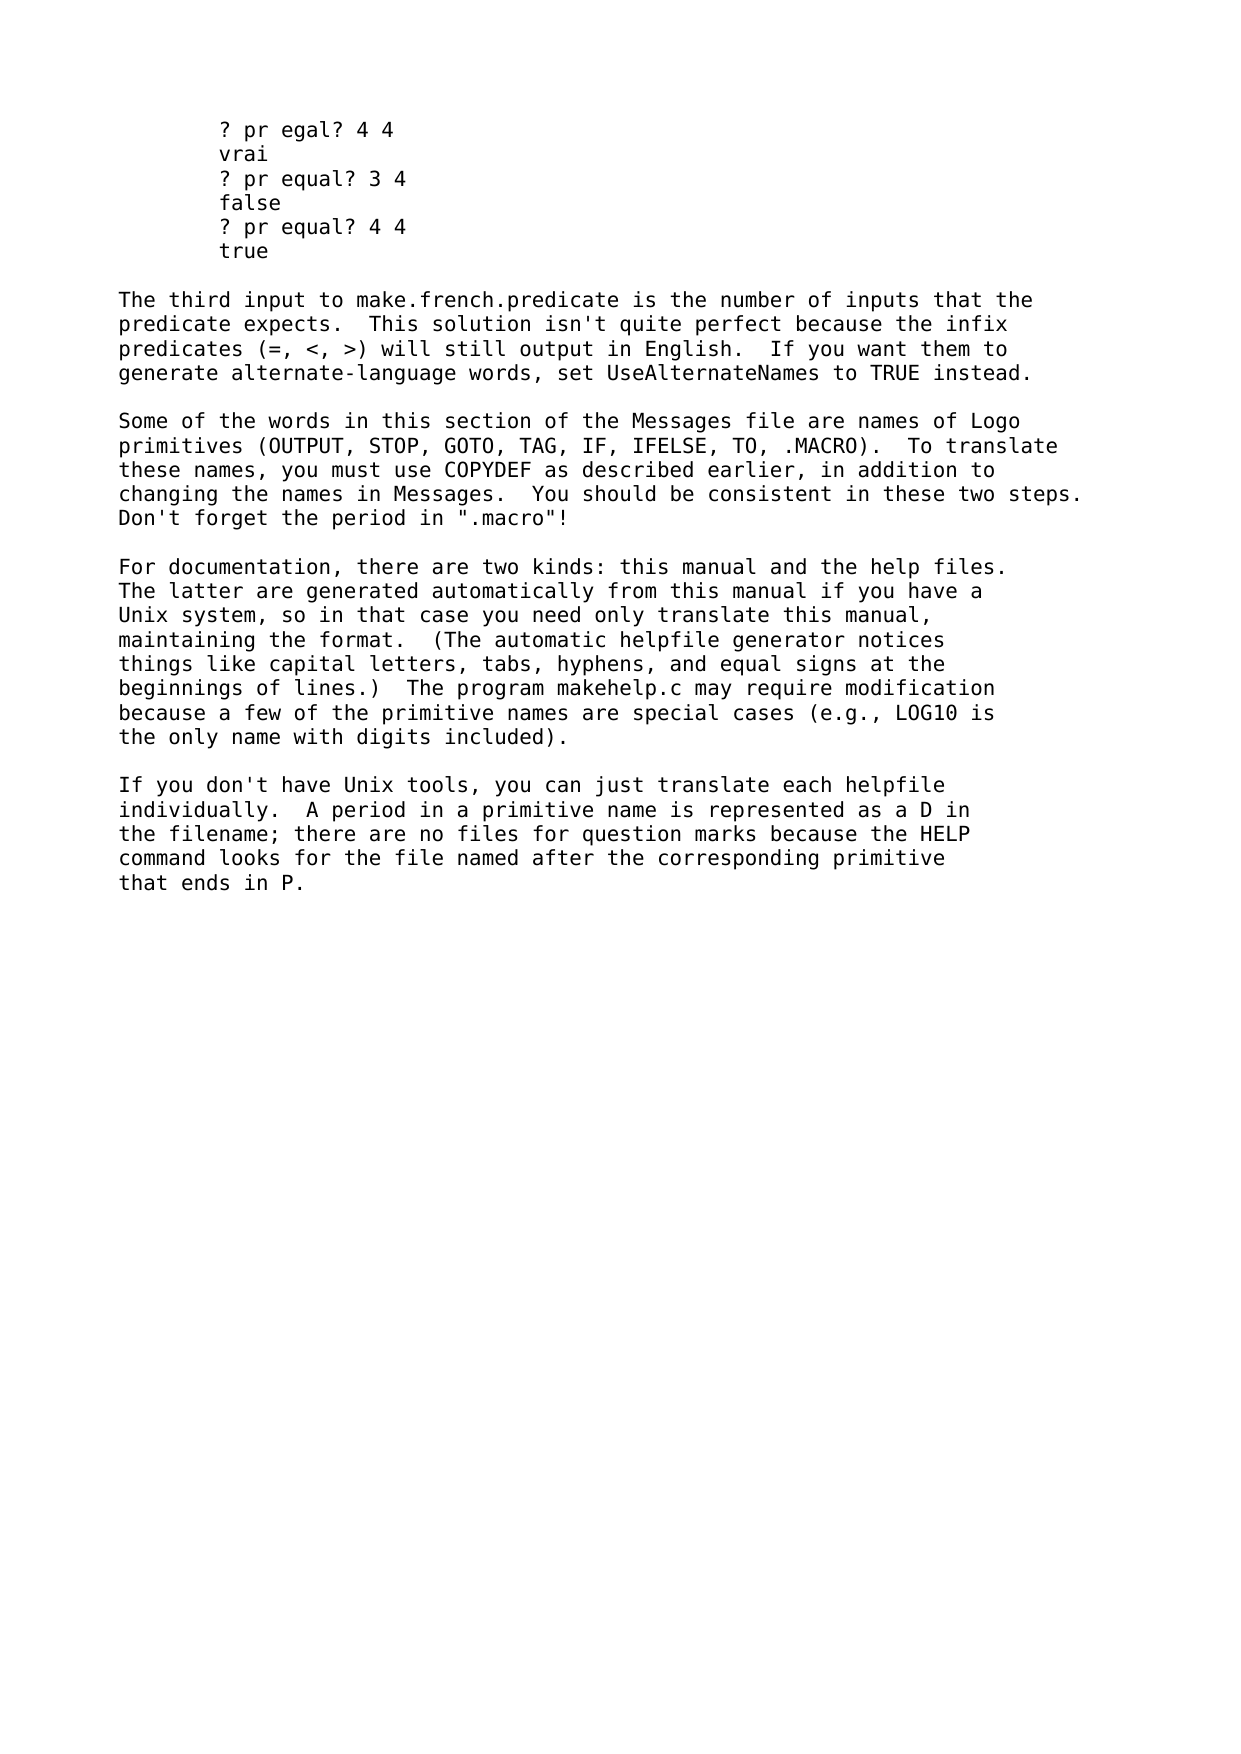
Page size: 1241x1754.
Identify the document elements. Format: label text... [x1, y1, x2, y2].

text false [118, 191, 1122, 215]
text primitives (OUTPUT, STOP, GOTO, TAG, IF, IFELSE, TO, .MACRO). To translate [118, 434, 1122, 458]
text because a few of the primitive names are special cases (e.g., LOG10 is [118, 701, 1122, 725]
text beginnings of lines.) The program makehelp.c may require modification [118, 676, 1122, 701]
text these names, you must use COPYDEF as described earlier, in addition to [118, 458, 1122, 482]
text individually. A period in a primitive name is represented as a D in [118, 798, 1122, 822]
text ? pr equal? 3 4 [118, 167, 1122, 191]
text generate alternate-language words, set UseAlternateNames to TRUE instead. [118, 361, 1122, 385]
text that ends in P. [118, 871, 1122, 895]
text If you don't have Unix tools, you can just translate each helpfile [118, 773, 1122, 798]
text For documentation, there are two kinds: this manual and the help files. [118, 555, 1122, 579]
text Don't forget the period in ".macro"! [118, 506, 1122, 531]
text Some of the words in this section of the Messages file are names of Logo [118, 409, 1122, 434]
text The latter are generated automatically from this manual if you have a [118, 579, 1122, 603]
text The third input to make.french.predicate is the number of inputs that the [118, 288, 1122, 312]
text the only name with digits included). [118, 725, 1122, 749]
text vrai [118, 142, 1122, 167]
text maintaining the format. (The automatic helpfile generator notices [118, 628, 1122, 652]
text ? pr egal? 4 4 [118, 118, 1122, 142]
text Unix system, so in that case you need only translate this manual, [118, 603, 1122, 628]
text changing the names in Messages. You should be consistent in these two steps. [118, 482, 1122, 506]
text the filename; there are no files for question marks because the HELP [118, 822, 1122, 846]
text predicate expects. This solution isn't quite perfect because the infix [118, 312, 1122, 337]
text ? pr equal? 4 4 [118, 215, 1122, 239]
text true [118, 239, 1122, 264]
text things like capital letters, tabs, hyphens, and equal signs at the [118, 652, 1122, 676]
text command looks for the file named after the corresponding primitive [118, 846, 1122, 871]
text predicates (=, <, >) will still output in English. If you want them to [118, 337, 1122, 361]
